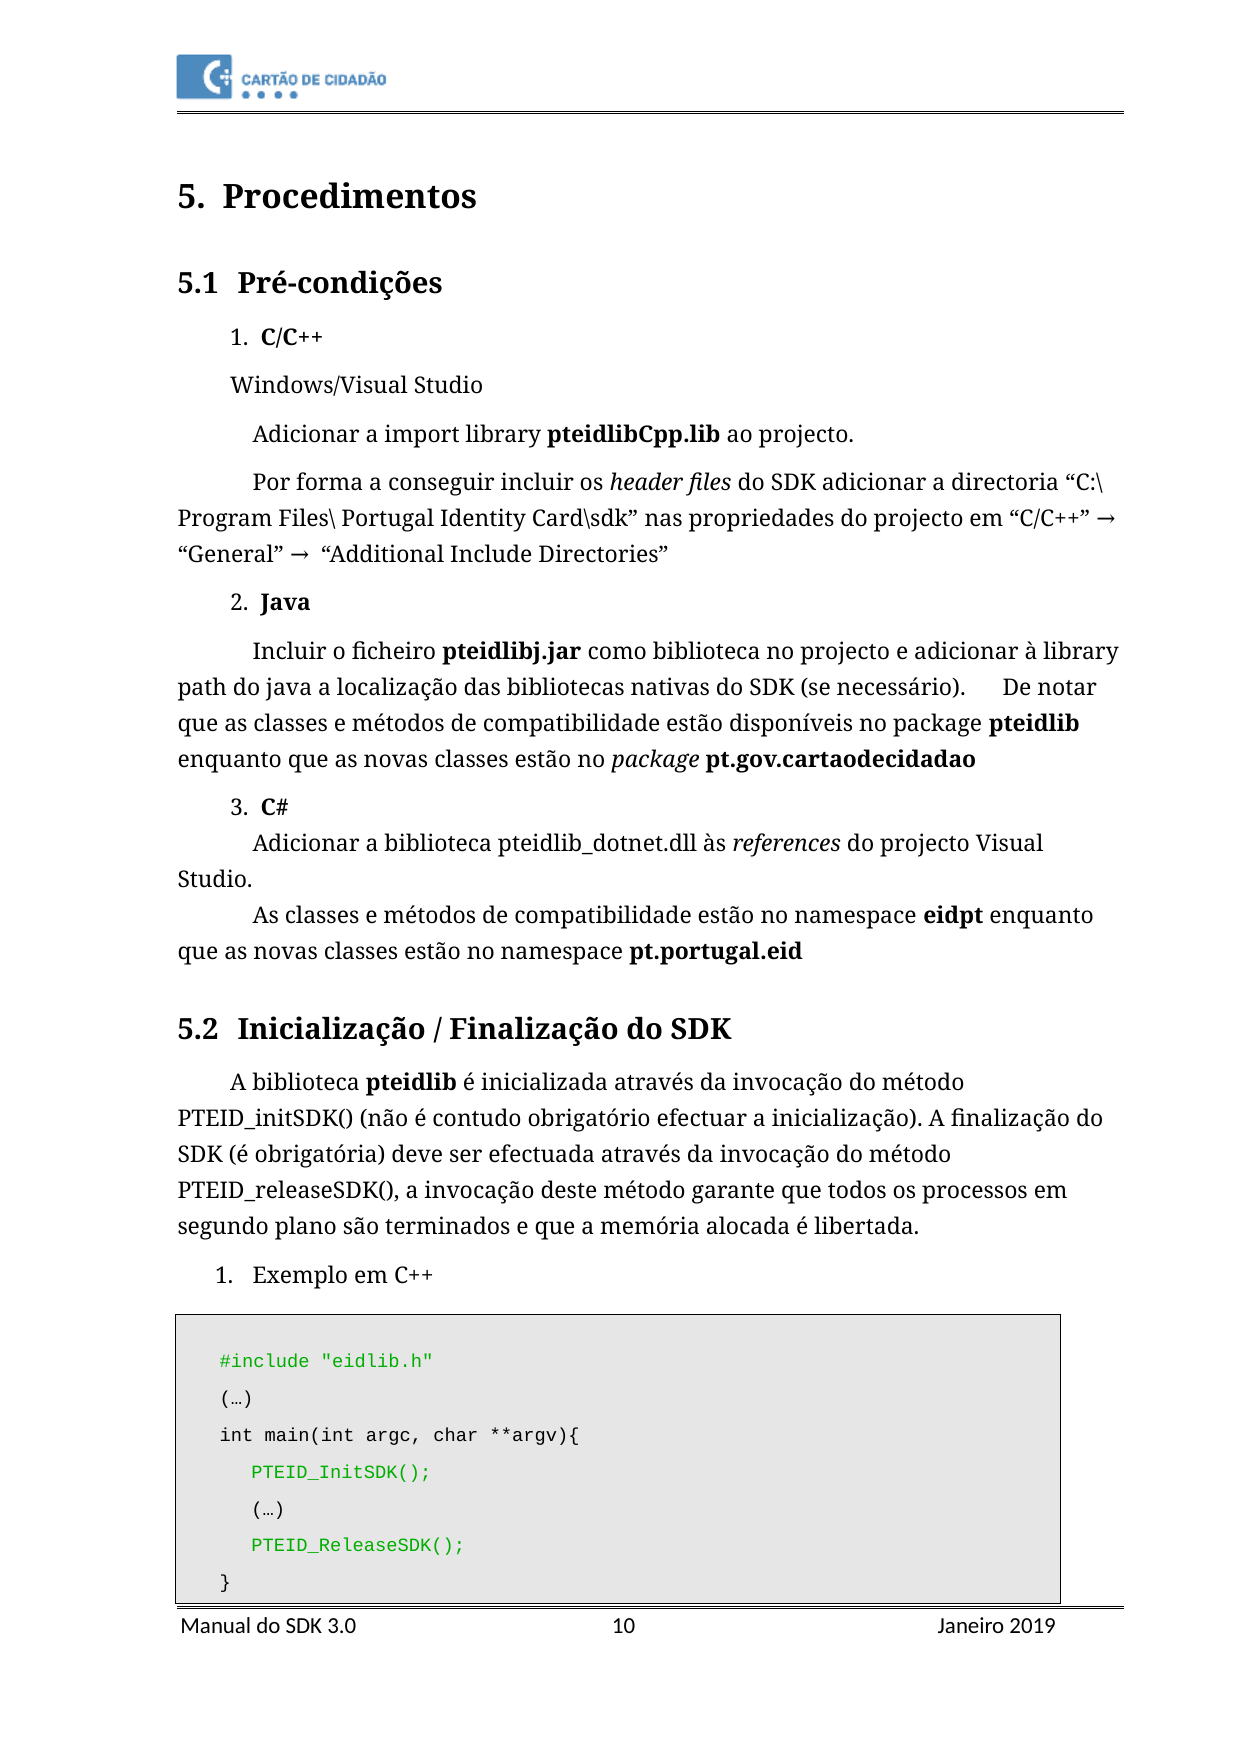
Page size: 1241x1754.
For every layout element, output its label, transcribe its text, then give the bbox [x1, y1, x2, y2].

list PTEID_ReleaseSDK(); [176, 1536, 1060, 1557]
text Por forma a conseguir incluir os header files do SDK adicionar a directoria “C:\Program Files\ Portugal Identity Card\sdk” nas propriedades do projecto em “C/C++” → “General” → “Additional Include Directories” [177, 466, 1124, 569]
list (…) [176, 1389, 1060, 1410]
picture [174, 49, 428, 106]
text 2. Java [177, 586, 1124, 618]
text Adicionar a import library pteidlibCpp.lib ao projecto. [177, 418, 1124, 449]
text Incluir o ficheiro pteidlibj.jar como biblioteca no projecto e adicionar à library path do java a localização das bibliotecas nativas do SDK (se necessário). De notar que as classes e métodos de compatibilidade estão disponíveis no package pteidlib enquanto que as novas classes estão no package pt.gov.cartaodecidadao [177, 635, 1124, 774]
text 1. C/C++ [177, 321, 1124, 352]
subtitle Inicialização / Finalização do SDK [177, 1008, 1124, 1048]
subtitle Procedimentos [177, 173, 1124, 218]
subtitle Pré-condições [177, 263, 1124, 302]
text 3. C# Adicionar a biblioteca pteidlib_dotnet.dll às references do projecto Visual Studio. As classes e métodos de compatibilidade estão no namespace eidpt enquanto que as novas classes estão no namespace pt.portugal.eid [177, 791, 1124, 966]
list (…) [176, 1499, 1060, 1521]
list Exemplo em C++ [215, 1258, 1124, 1290]
list } [176, 1573, 1060, 1594]
list int main(int argc, char **argv){ [176, 1426, 1060, 1447]
list PTEID_InitSDK(); [176, 1462, 1060, 1484]
text A biblioteca pteidlib é inicializada através da invocação do método PTEID_initSDK() (não é contudo obrigatório efectuar a inicialização). A finalização do SDK (é obrigatória) deve ser efectuada através da invocação do método PTEID_releaseSDK(), a invocação deste método garante que todos os processos em segundo plano são terminados e que a memória alocada é libertada. [177, 1066, 1124, 1241]
text Windows/Visual Studio [177, 369, 1124, 400]
list #include "eidlib.h" [176, 1352, 1060, 1373]
